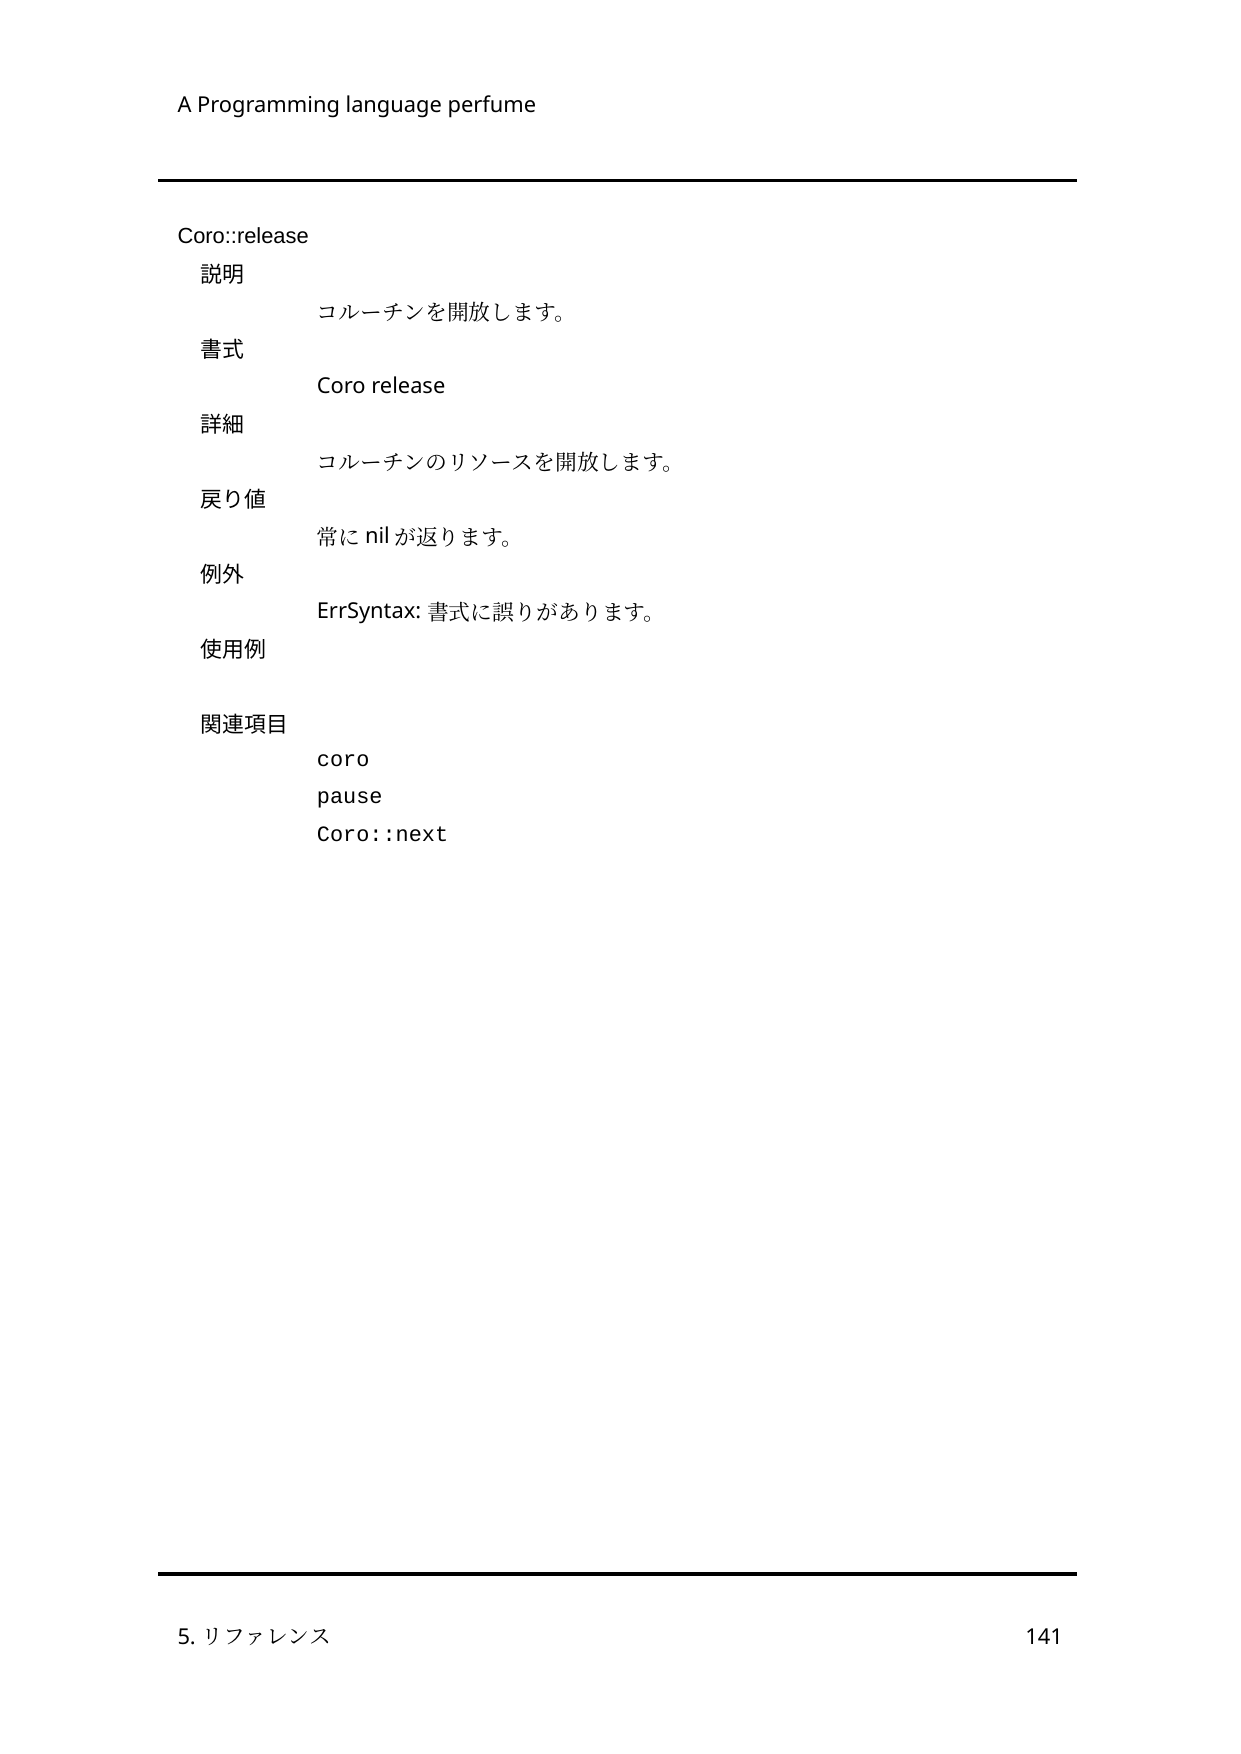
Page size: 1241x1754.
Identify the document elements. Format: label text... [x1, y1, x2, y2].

subtitle Coro::release [177, 217, 1063, 254]
table_cell 例外 [200, 554, 317, 629]
table_header コルーチンを開放します。 [317, 254, 1063, 329]
table_cell 詳細 [200, 404, 317, 479]
table_header 説明 [200, 254, 317, 329]
table_cell 書式 [200, 329, 317, 404]
table_cell 常にnilが返ります。 [317, 479, 1063, 554]
table_cell 使用例 [200, 629, 317, 704]
table_cell [317, 629, 1063, 704]
table_cell ErrSyntax: 書式に誤りがあります。 [317, 554, 1063, 629]
table_cell Coro release [317, 329, 1063, 404]
table_cell coro pause Coro::next [317, 704, 1063, 854]
table_cell 関連項目 [200, 704, 317, 854]
table_cell コルーチンのリソースを開放します。 [317, 404, 1063, 479]
table_cell 戻り値 [200, 479, 317, 554]
